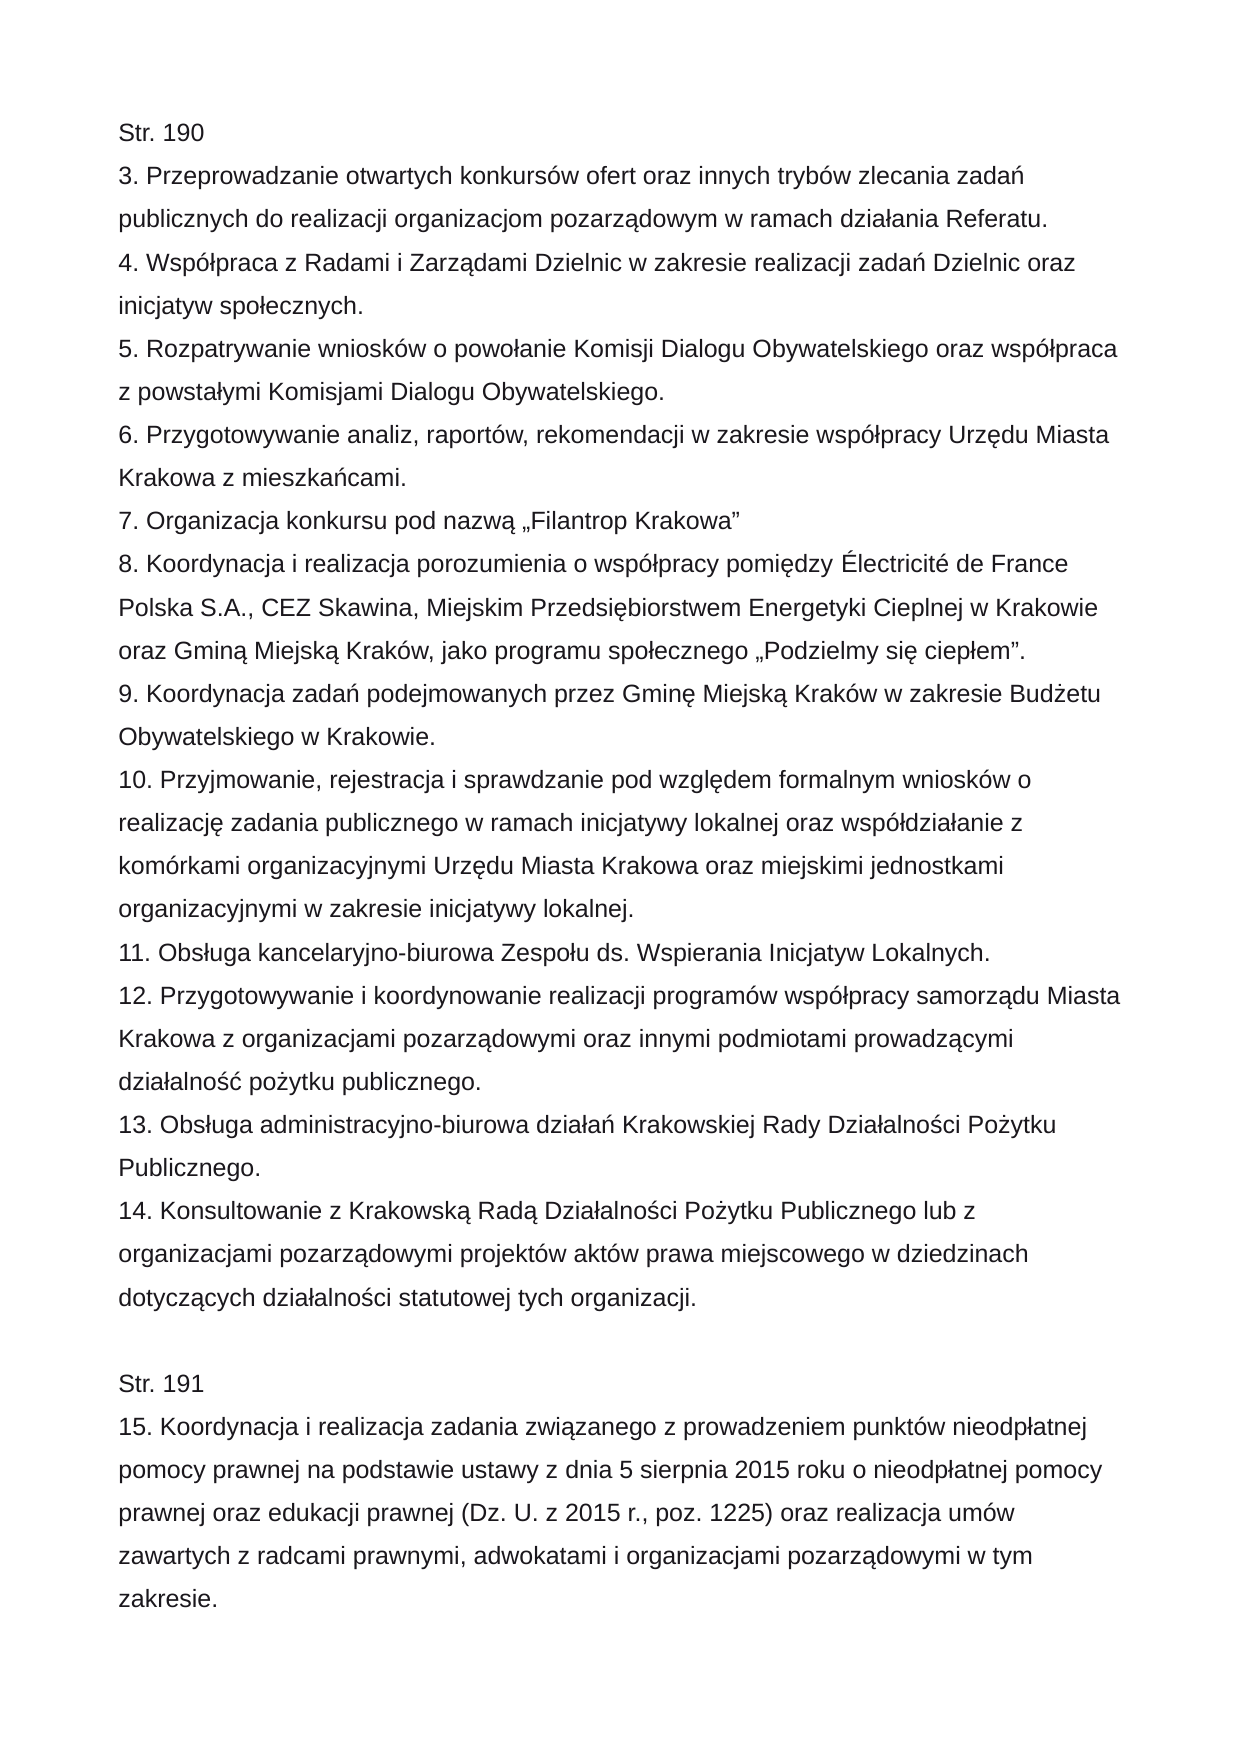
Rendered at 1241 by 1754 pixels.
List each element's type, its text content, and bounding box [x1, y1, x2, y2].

text 9. Koordynacja zadań podejmowanych przez Gminę Miejską Kraków w zakresie Budżetu Obywatelskiego w Krakowie. [118, 679, 1122, 751]
text 12. Przygotowywanie i koordynowanie realizacji programów współpracy samorządu Miasta Krakowa z organizacjami pozarządowymi oraz innymi podmiotami prowadzącymi działalność pożytku publicznego. [118, 981, 1122, 1096]
text 14. Konsultowanie z Krakowską Radą Działalności Pożytku Publicznego lub z organizacjami pozarządowymi projektów aktów prawa miejscowego w dziedzinach dotyczących działalności statutowej tych organizacji. [118, 1196, 1122, 1311]
text 4. Współpraca z Radami i Zarządami Dzielnic w zakresie realizacji zadań Dzielnic oraz inicjatyw społecznych. [118, 247, 1122, 319]
text 8. Koordynacja i realizacja porozumienia o współpracy pomiędzy Électricité de France Polska S.A., CEZ Skawina, Miejskim Przedsiębiorstwem Energetyki Cieplnej w Krakowie oraz Gminą Miejską Kraków, jako programu społecznego „Podzielmy się ciepłem”. [118, 549, 1122, 664]
text 6. Przygotowywanie analiz, raportów, rekomendacji w zakresie współpracy Urzędu Miasta Krakowa z mieszkańcami. [118, 420, 1122, 492]
text 11. Obsługa kancelaryjno-biurowa Zespołu ds. Wspierania Inicjatyw Lokalnych. [118, 937, 1122, 966]
text 13. Obsługa administracyjno-biurowa działań Krakowskiej Rady Działalności Pożytku Publicznego. [118, 1110, 1122, 1182]
text 5. Rozpatrywanie wniosków o powołanie Komisji Dialogu Obywatelskiego oraz współpraca z powstałymi Komisjami Dialogu Obywatelskiego. [118, 334, 1122, 406]
text 3. Przeprowadzanie otwartych konkursów ofert oraz innych trybów zlecania zadań publicznych do realizacji organizacjom pozarządowym w ramach działania Referatu. [118, 161, 1122, 233]
text Str. 191 [118, 1369, 1122, 1397]
text 10. Przyjmowanie, rejestracja i sprawdzanie pod względem formalnym wniosków o realizację zadania publicznego w ramach inicjatywy lokalnej oraz współdziałanie z komórkami organizacyjnymi Urzędu Miasta Krakowa oraz miejskimi jednostkami organizacyjnymi w zakresie inicjatywy lokalnej. [118, 765, 1122, 923]
text 15. Koordynacja i realizacja zadania związanego z prowadzeniem punktów nieodpłatnej pomocy prawnej na podstawie ustawy z dnia 5 sierpnia 2015 roku o nieodpłatnej pomocy prawnej oraz edukacji prawnej (Dz. U. z 2015 r., poz. 1225) oraz realizacja umów zawartych z radcami prawnymi, adwokatami i organizacjami pozarządowymi w tym zakresie. [118, 1412, 1122, 1613]
text 7. Organizacja konkursu pod nazwą „Filantrop Krakowa” [118, 506, 1122, 535]
text Str. 190 [118, 118, 1122, 147]
